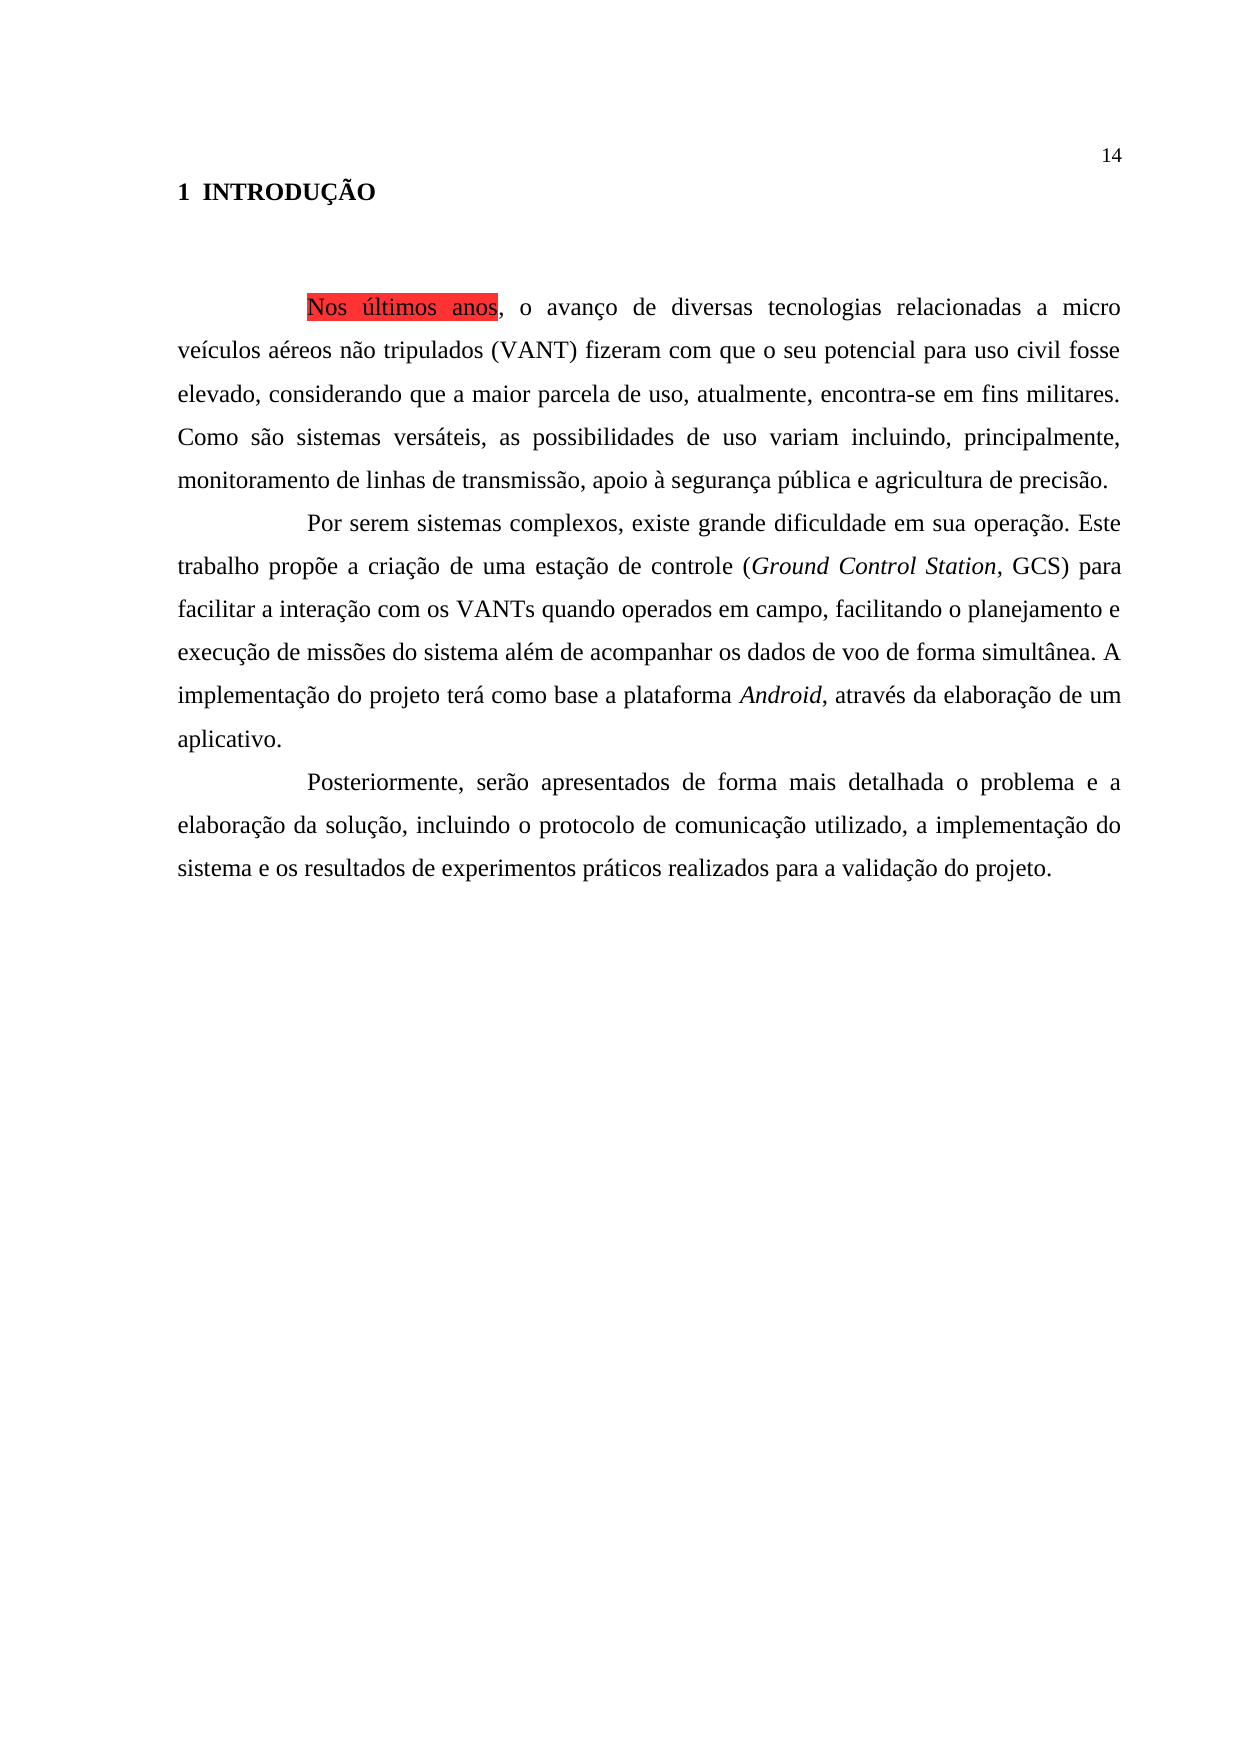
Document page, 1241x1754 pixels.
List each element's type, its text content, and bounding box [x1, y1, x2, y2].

text Nos últimos anos, o avanço de diversas tecnologias relacionadas a micro veículos aéreos não tripulados (VANT) fizeram com que o seu potencial para uso civil fosse elevado, considerando que a maior parcela de uso, atualmente, encontra-se em fins militares. Como são sistemas versáteis, as possibilidades de uso variam incluindo, principalmente, monitoramento de linhas de transmissão, apoio à segurança pública e agricultura de precisão. [177, 292, 1122, 494]
text Posteriormente, serão apresentados de forma mais detalhada o problema e a elaboração da solução, incluindo o protocolo de comunicação utilizado, a implementação do sistema e os resultados de experimentos práticos realizados para a validação do projeto. [177, 767, 1122, 882]
subtitle Introdução [177, 177, 1122, 206]
text Por serem sistemas complexos, existe grande dificuldade em sua operação. Este trabalho propõe a criação de uma estação de controle (Ground Control Station, GCS) para facilitar a interação com os VANTs quando operados em campo, facilitando o planejamento e execução de missões do sistema além de acompanhar os dados de voo de forma simultânea. A implementação do projeto terá como base a plataforma Android, através da elaboração de um aplicativo. [177, 508, 1122, 752]
